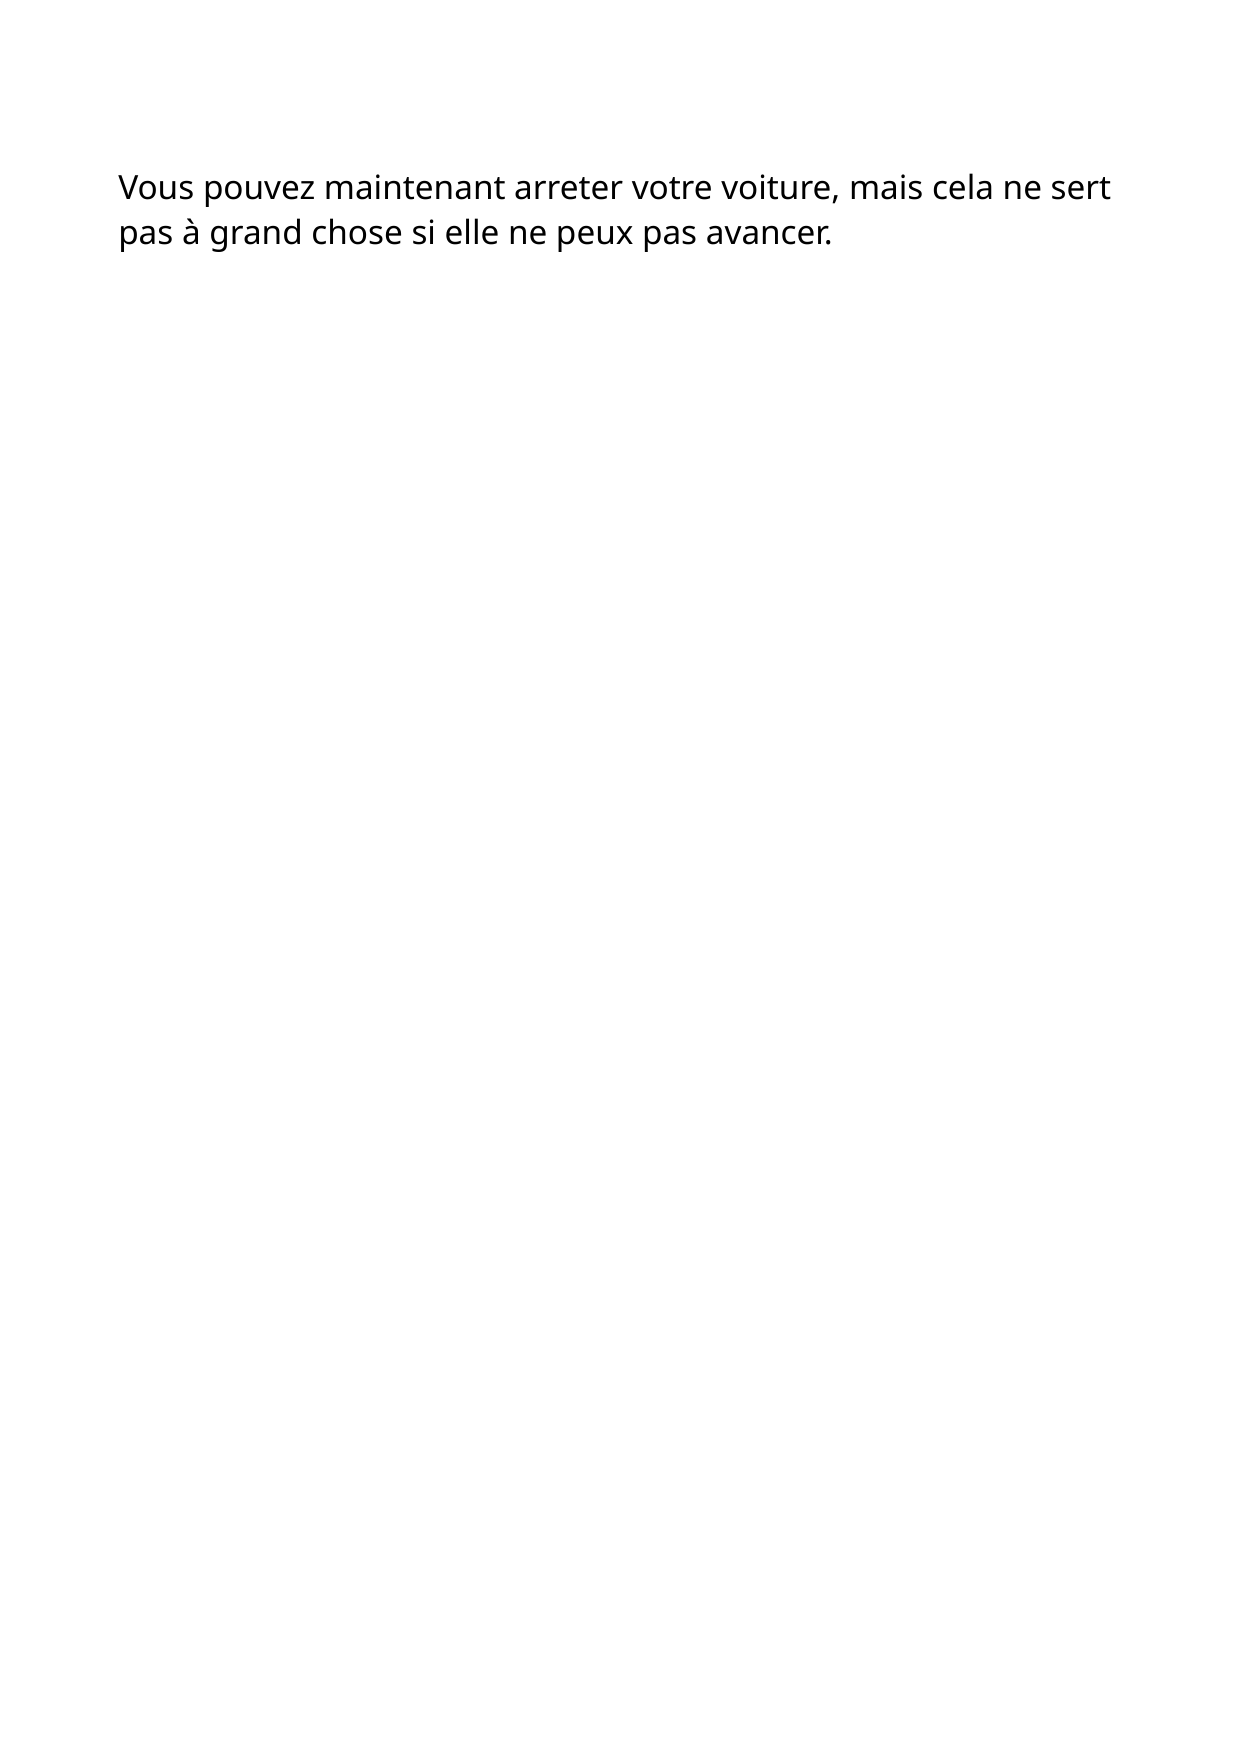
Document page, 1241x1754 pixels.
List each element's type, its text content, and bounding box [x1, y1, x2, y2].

text Vous pouvez maintenant arreter votre voiture, mais cela ne sert pas à grand chose si elle ne peux pas avancer. [118, 163, 1122, 254]
